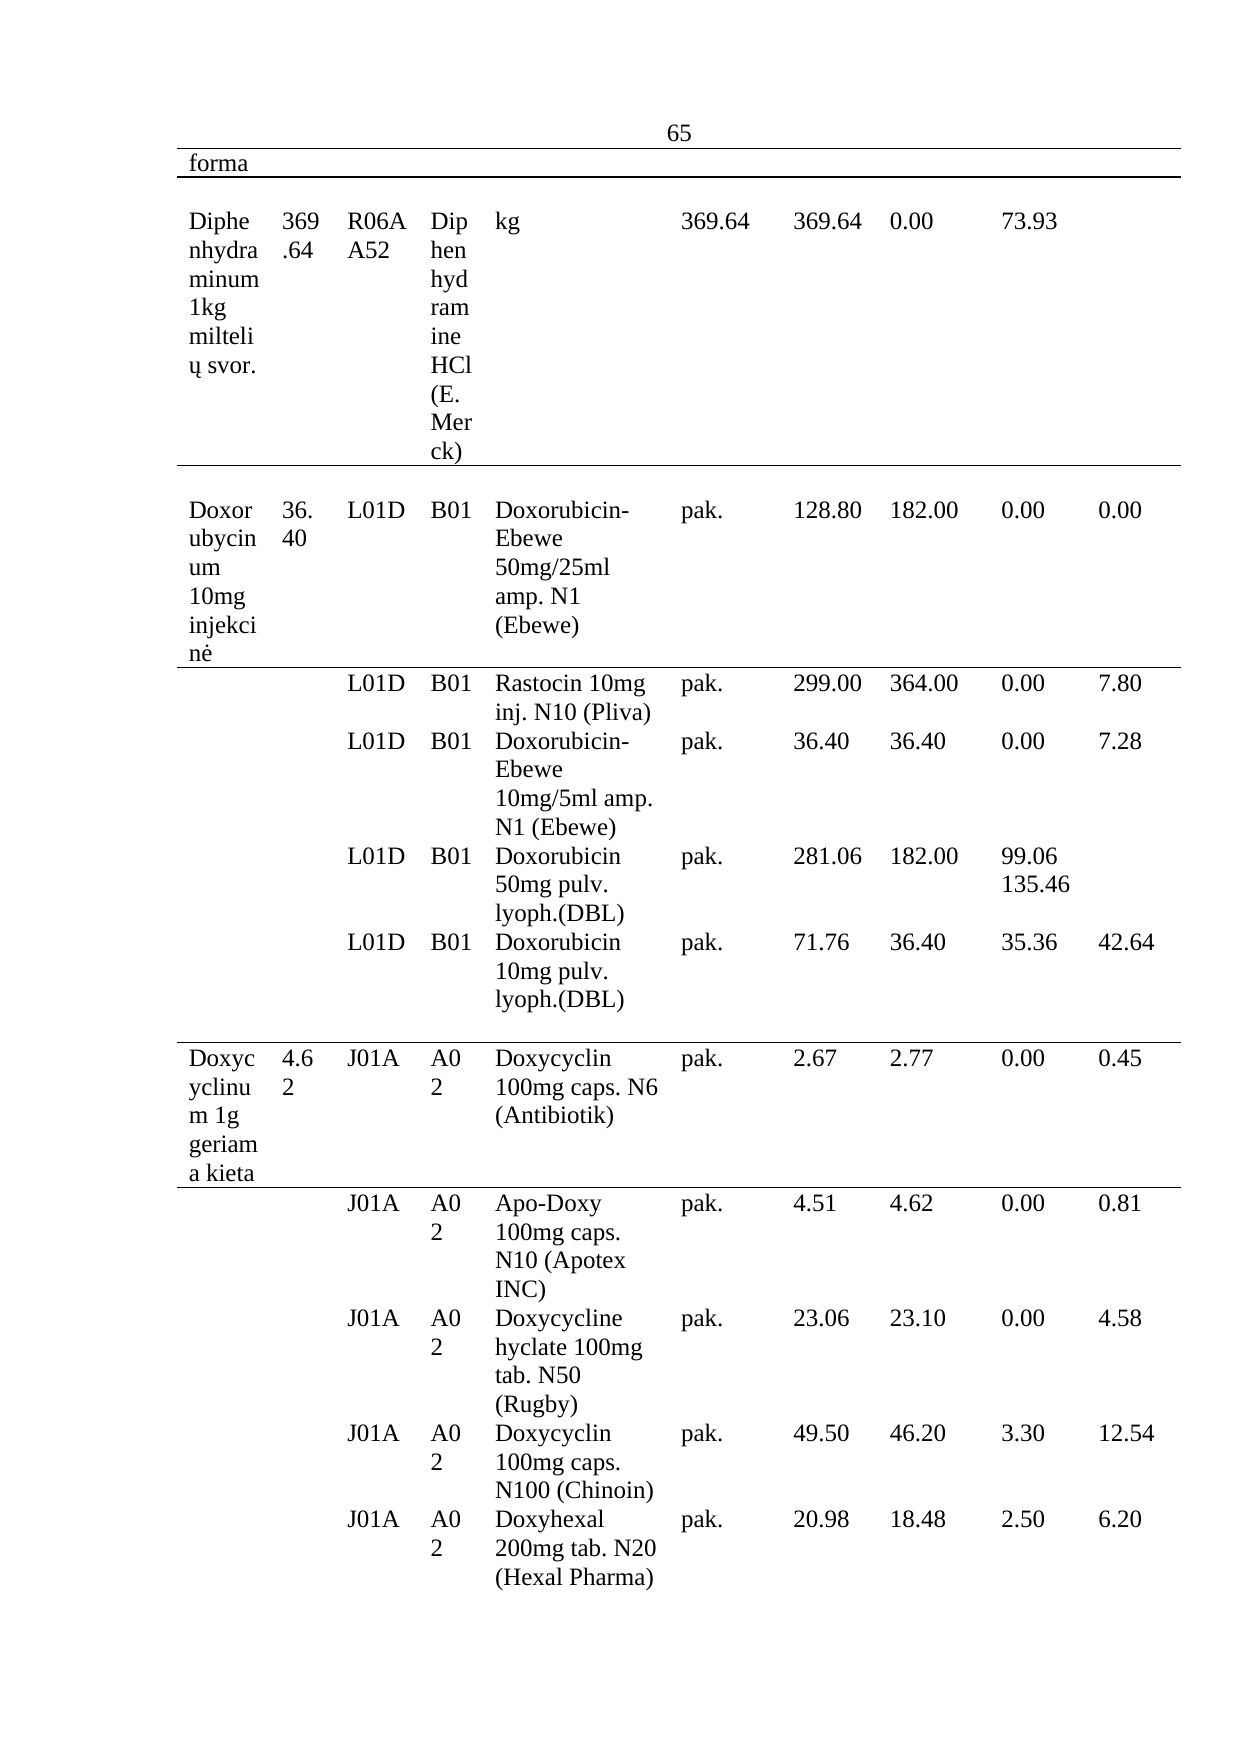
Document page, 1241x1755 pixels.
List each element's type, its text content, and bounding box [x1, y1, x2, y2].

table_cell 36.40 [878, 927, 990, 1013]
table_cell forma [177, 149, 271, 176]
table_cell [271, 1188, 336, 1303]
table_cell 0.00 [990, 495, 1087, 667]
table_cell kg [484, 206, 669, 465]
table_cell A02 [419, 1303, 483, 1418]
table_cell 7.28 [1087, 726, 1181, 841]
table_cell pak. [670, 1303, 782, 1418]
table_cell [670, 1013, 782, 1042]
table_cell [670, 149, 782, 176]
table_cell 49.50 [782, 1418, 878, 1504]
table_cell pak. [670, 1188, 782, 1303]
table_cell 4.62 [878, 1188, 990, 1303]
table_cell L01D [336, 668, 419, 726]
table_cell [271, 1504, 336, 1590]
table_cell [484, 466, 669, 495]
table_cell Doxycyclin 100mg caps. N6 (Antibiotik) [484, 1043, 669, 1187]
table_cell 73.93 [990, 206, 1087, 465]
table_cell pak. [670, 841, 782, 927]
table_cell 23.10 [878, 1303, 990, 1418]
table_cell 182.00 [878, 495, 990, 667]
table_cell [177, 1013, 271, 1042]
table_cell B01 [419, 841, 483, 927]
table_cell 36.40 [878, 726, 990, 841]
table_cell 12.54 [1087, 1418, 1181, 1504]
table_cell [177, 1188, 271, 1303]
table_cell 369.64 [271, 206, 336, 465]
table_cell 0.81 [1087, 1188, 1181, 1303]
table_cell 46.20 [878, 1418, 990, 1504]
table_cell J01A [336, 1043, 419, 1187]
table_cell [271, 1013, 336, 1042]
table_cell [177, 178, 271, 206]
table_cell R06A A52 [336, 206, 419, 465]
table_cell 4.51 [782, 1188, 878, 1303]
table_cell 7.80 [1087, 668, 1181, 726]
table_cell [670, 466, 782, 495]
table_cell [271, 841, 336, 927]
table_cell 0.00 [990, 668, 1087, 726]
table_cell B01 [419, 668, 483, 726]
table_cell Doxorubycinum 10mg injekcinė [177, 495, 271, 667]
table_cell [990, 1013, 1087, 1042]
table_cell L01D [336, 927, 419, 1013]
table_cell [878, 178, 990, 206]
table_cell 0.00 [878, 206, 990, 465]
table_cell 281.06 [782, 841, 878, 927]
table_cell B01 [419, 726, 483, 841]
table_cell [336, 178, 419, 206]
table_cell [336, 1013, 419, 1042]
table_cell [271, 726, 336, 841]
table_cell pak. [670, 1418, 782, 1504]
table_cell Doxycyclin 100mg caps. N100 (Chinoin) [484, 1418, 669, 1504]
table_cell 4.58 [1087, 1303, 1181, 1418]
table_cell [878, 1013, 990, 1042]
table_cell 2.67 [782, 1043, 878, 1187]
table_cell [271, 149, 336, 176]
table_cell [177, 1418, 271, 1504]
table_cell 2.50 [990, 1504, 1087, 1590]
table_cell 0.00 [990, 1303, 1087, 1418]
table_cell [177, 668, 271, 726]
table_cell [670, 178, 782, 206]
table_cell [878, 149, 990, 176]
table_cell J01A [336, 1303, 419, 1418]
table_cell 2.77 [878, 1043, 990, 1187]
table_cell 0.00 [990, 726, 1087, 841]
table_cell [177, 1504, 271, 1590]
table_cell [484, 149, 669, 176]
table_cell 0.00 [990, 1188, 1087, 1303]
table_cell L01D [336, 841, 419, 927]
table_cell 99.06 135.46 [990, 841, 1087, 927]
table_cell 3.30 [990, 1418, 1087, 1504]
table_cell [419, 466, 483, 495]
table_cell A02 [419, 1188, 483, 1303]
table_cell B01 [419, 495, 483, 667]
table_cell [177, 1303, 271, 1418]
table_cell [782, 149, 878, 176]
table_cell J01A [336, 1188, 419, 1303]
table_cell pak. [670, 495, 782, 667]
table_cell [990, 178, 1087, 206]
table_cell 20.98 [782, 1504, 878, 1590]
table_cell [484, 178, 669, 206]
table_cell L01D [336, 495, 419, 667]
table_cell [990, 149, 1087, 176]
table_cell L01D [336, 726, 419, 841]
table_cell 299.00 [782, 668, 878, 726]
table_cell 0.00 [1087, 495, 1181, 667]
table_cell [782, 466, 878, 495]
table_cell 35.36 [990, 927, 1087, 1013]
table_cell B01 [419, 927, 483, 1013]
table_cell [419, 149, 483, 176]
table_cell 36.40 [782, 726, 878, 841]
table_cell [271, 1303, 336, 1418]
table_cell Diphenhydramine HCl (E. Merck) [419, 206, 483, 465]
table_cell [271, 1418, 336, 1504]
table_cell Diphenhydraminum 1kg miltelių svor. [177, 206, 271, 465]
table_cell [177, 726, 271, 841]
table_cell pak. [670, 927, 782, 1013]
table_cell Doxycycline hyclate 100mg tab. N50 (Rugby) [484, 1303, 669, 1418]
table_cell A02 [419, 1043, 483, 1187]
table_cell 0.00 [990, 1043, 1087, 1187]
table_cell [419, 178, 483, 206]
table_cell Doxorubicin-Ebewe 10mg/5ml amp. N1 (Ebewe) [484, 726, 669, 841]
table_cell 4.62 [271, 1043, 336, 1187]
table_cell 36.40 [271, 495, 336, 667]
table_cell [878, 466, 990, 495]
table_cell 0.45 [1087, 1043, 1181, 1187]
table_cell [336, 149, 419, 176]
table_cell [782, 178, 878, 206]
table_cell Doxorubicin 10mg pulv. lyoph.(DBL) [484, 927, 669, 1013]
table_cell 42.64 [1087, 927, 1181, 1013]
table_cell [271, 178, 336, 206]
table_cell A02 [419, 1504, 483, 1590]
table_cell J01A [336, 1418, 419, 1504]
table_cell pak. [670, 1043, 782, 1187]
table_cell Doxyhexal 200mg tab. N20 (Hexal Pharma) [484, 1504, 669, 1590]
table_cell [271, 466, 336, 495]
table_cell [177, 927, 271, 1013]
table_cell pak. [670, 1504, 782, 1590]
table_cell Doxycyclinum 1g geriama kieta [177, 1043, 271, 1187]
table_cell 369.64 [670, 206, 782, 465]
table_cell 71.76 [782, 927, 878, 1013]
table_cell [1087, 149, 1181, 176]
table_cell [271, 927, 336, 1013]
table_cell [782, 1013, 878, 1042]
table_cell Doxorubicin 50mg pulv. lyoph.(DBL) [484, 841, 669, 927]
table_cell [1087, 466, 1181, 495]
table_cell 364.00 [878, 668, 990, 726]
table_cell Apo-Doxy 100mg caps. N10 (Apotex INC) [484, 1188, 669, 1303]
table_cell [1087, 1013, 1181, 1042]
table_cell [990, 466, 1087, 495]
table_cell 182.00 [878, 841, 990, 927]
table_cell pak. [670, 668, 782, 726]
table_cell 369.64 [782, 206, 878, 465]
table_cell 23.06 [782, 1303, 878, 1418]
table_cell 6.20 [1087, 1504, 1181, 1590]
table_cell Doxorubicin-Ebewe 50mg/25ml amp. N1 (Ebewe) [484, 495, 669, 667]
table_cell [1087, 206, 1181, 465]
table_cell [177, 466, 271, 495]
table_cell J01A [336, 1504, 419, 1590]
table_cell 128.80 [782, 495, 878, 667]
table_cell Rastocin 10mg inj. N10 (Pliva) [484, 668, 669, 726]
table_cell [271, 668, 336, 726]
table_cell [1087, 178, 1181, 206]
table_cell [336, 466, 419, 495]
table_cell [1087, 841, 1181, 927]
table_cell [177, 841, 271, 927]
table_cell [419, 1013, 483, 1042]
table_cell A02 [419, 1418, 483, 1504]
table_cell [484, 1013, 669, 1042]
table_cell 18.48 [878, 1504, 990, 1590]
table_cell pak. [670, 726, 782, 841]
